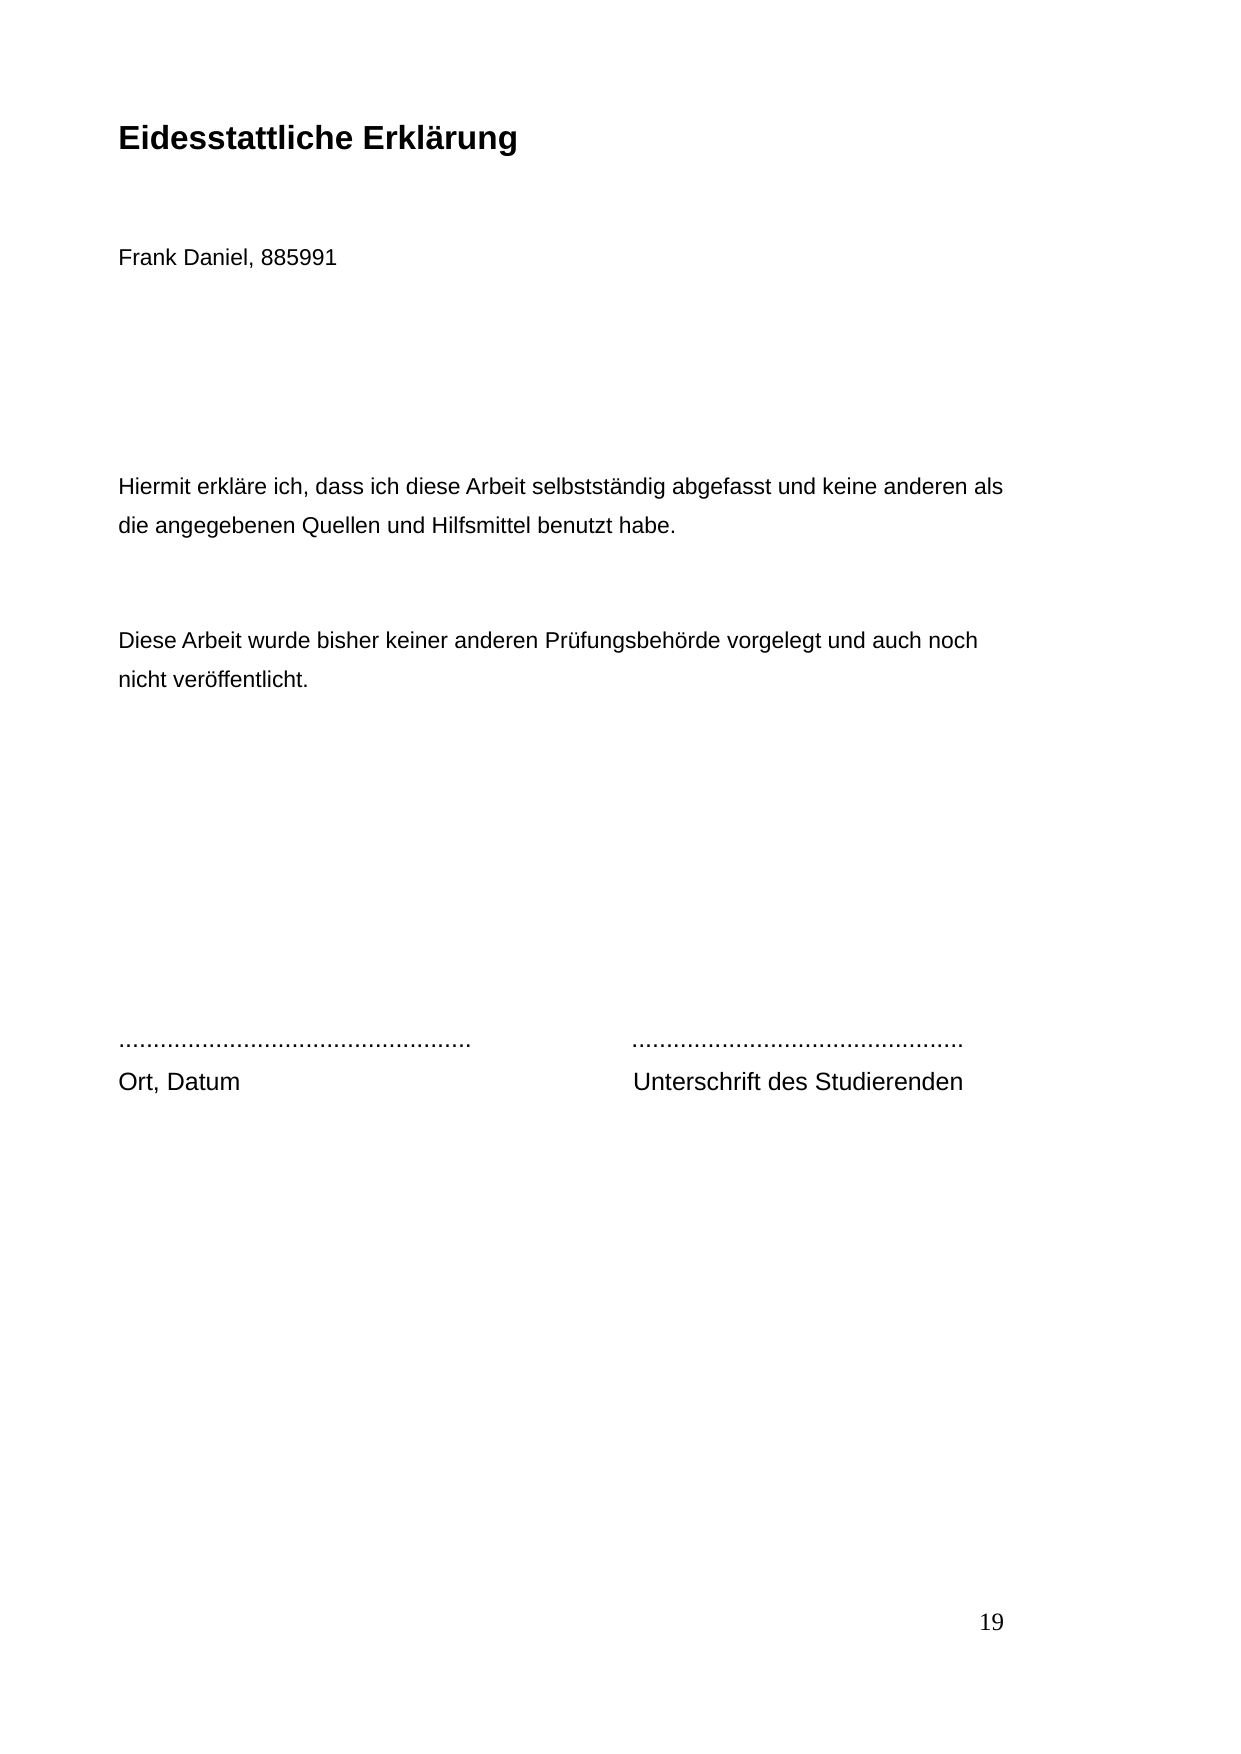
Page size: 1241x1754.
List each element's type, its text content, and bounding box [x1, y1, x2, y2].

text Frank Daniel, 885991 [118, 244, 1004, 270]
text ................................................... ................................................ Ort, Datum Unterschrift des Studierenden [118, 1024, 1004, 1096]
text Eidesstattliche Erklärung [118, 118, 1004, 157]
text Diese Arbeit wurde bisher keiner anderen Prüfungsbehörde vorgelegt und auch noch nicht veröffentlicht. [118, 627, 1004, 692]
text Hiermit erkläre ich, dass ich diese Arbeit selbstständig abgefasst und keine anderen als die angegebenen Quellen und Hilfsmittel benutzt habe. [118, 473, 1004, 538]
